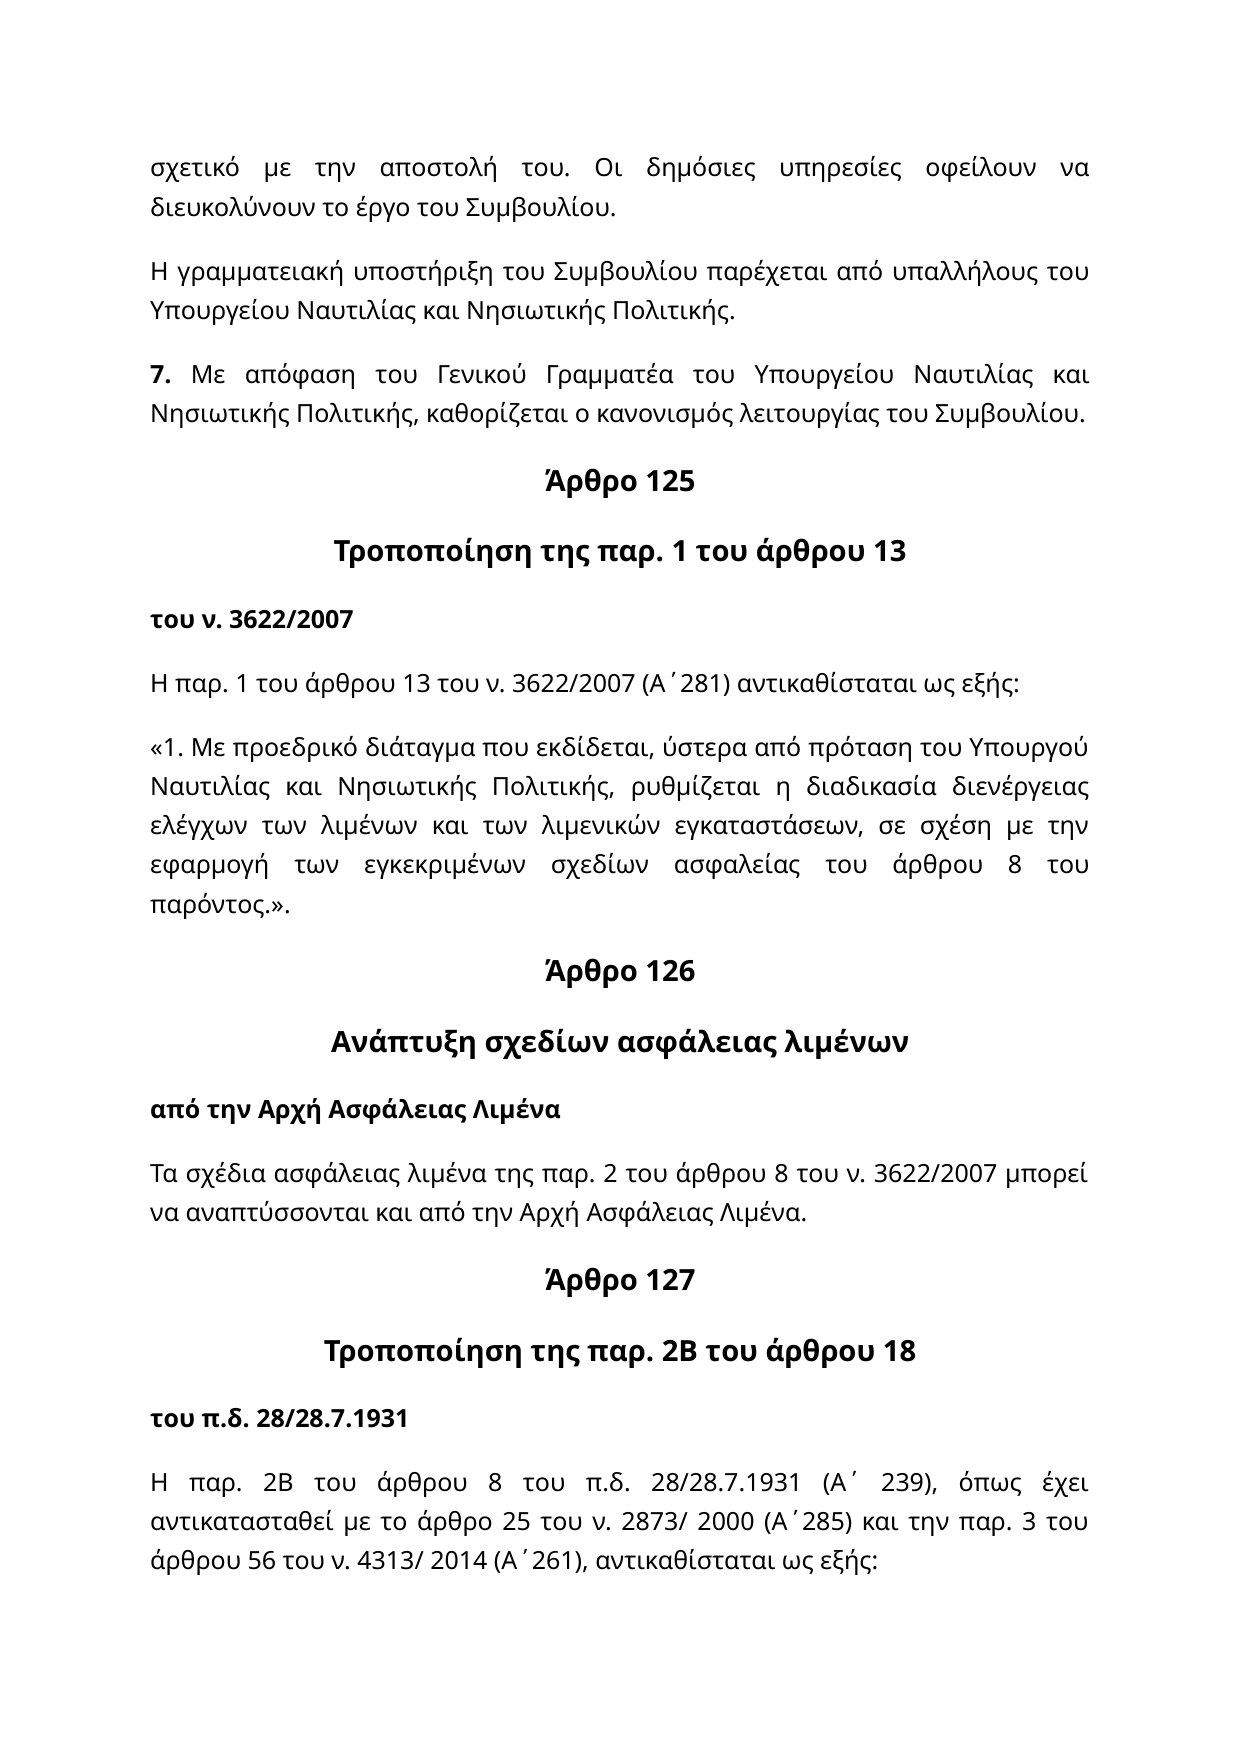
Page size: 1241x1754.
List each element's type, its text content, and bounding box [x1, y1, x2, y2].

subtitle Άρθρο 126 [150, 950, 1090, 990]
text «1. Με προεδρικό διάταγμα που εκδίδεται, ύστερα από πρόταση του Υπουργού Ναυτιλίας και Νησιωτικής Πολιτικής, ρυθμίζεται η διαδικασία διενέργειας ελέγχων των λιμένων και των λιμενικών εγκαταστάσεων, σε σχέση με την εφαρμογή των εγκεκριμένων σχεδίων ασφαλείας του άρθρου 8 του παρόντος.». [150, 729, 1090, 920]
text Η παρ. 1 του άρθρου 13 του ν. 3622/2007 (Α΄281) αντικαθίσταται ως εξής: [150, 665, 1090, 699]
text του π.δ. 28/28.7.1931 [150, 1400, 1090, 1434]
text σχετικό με την αποστολή του. Οι δημόσιες υπηρεσίες οφείλουν να διευκολύνουν το έργο του Συμβουλίου. [150, 150, 1090, 223]
subtitle Άρθρο 125 [150, 460, 1090, 500]
text Η γραμματειακή υποστήριξη του Συμβουλίου παρέχεται από υπαλλήλους του Υπουργείου Ναυτιλίας και Νησιωτικής Πολιτικής. [150, 253, 1090, 327]
subtitle Τροποποίηση της παρ. 1 του άρθρου 13 [150, 531, 1090, 570]
text 7. Με απόφαση του Γενικού Γραμματέα του Υπουργείου Ναυτιλίας και Νησιωτικής Πολιτικής, καθορίζεται ο κανονισμός λειτουργίας του Συμβουλίου. [150, 357, 1090, 430]
text Η παρ. 2Β του άρθρου 8 του π.δ. 28/28.7.1931 (Α΄ 239), όπως έχει αντικατασταθεί με το άρθρο 25 του ν. 2873/ 2000 (Α΄285) και την παρ. 3 του άρθρου 56 του ν. 4313/ 2014 (Α΄261), αντικαθίσταται ως εξής: [150, 1464, 1090, 1577]
subtitle Ανάπτυξη σχεδίων ασφάλειας λιμένων [150, 1021, 1090, 1061]
subtitle Τροποποίηση της παρ. 2Β του άρθρου 18 [150, 1330, 1090, 1369]
text Τα σχέδια ασφάλειας λιμένα της παρ. 2 του άρθρου 8 του ν. 3622/2007 μπορεί να αναπτύσσονται και από την Αρχή Ασφάλειας Λιμένα. [150, 1156, 1090, 1229]
text από την Αρχή Ασφάλειας Λιμένα [150, 1092, 1090, 1126]
subtitle Άρθρο 127 [150, 1259, 1090, 1299]
text του ν. 3622/2007 [150, 601, 1090, 635]
